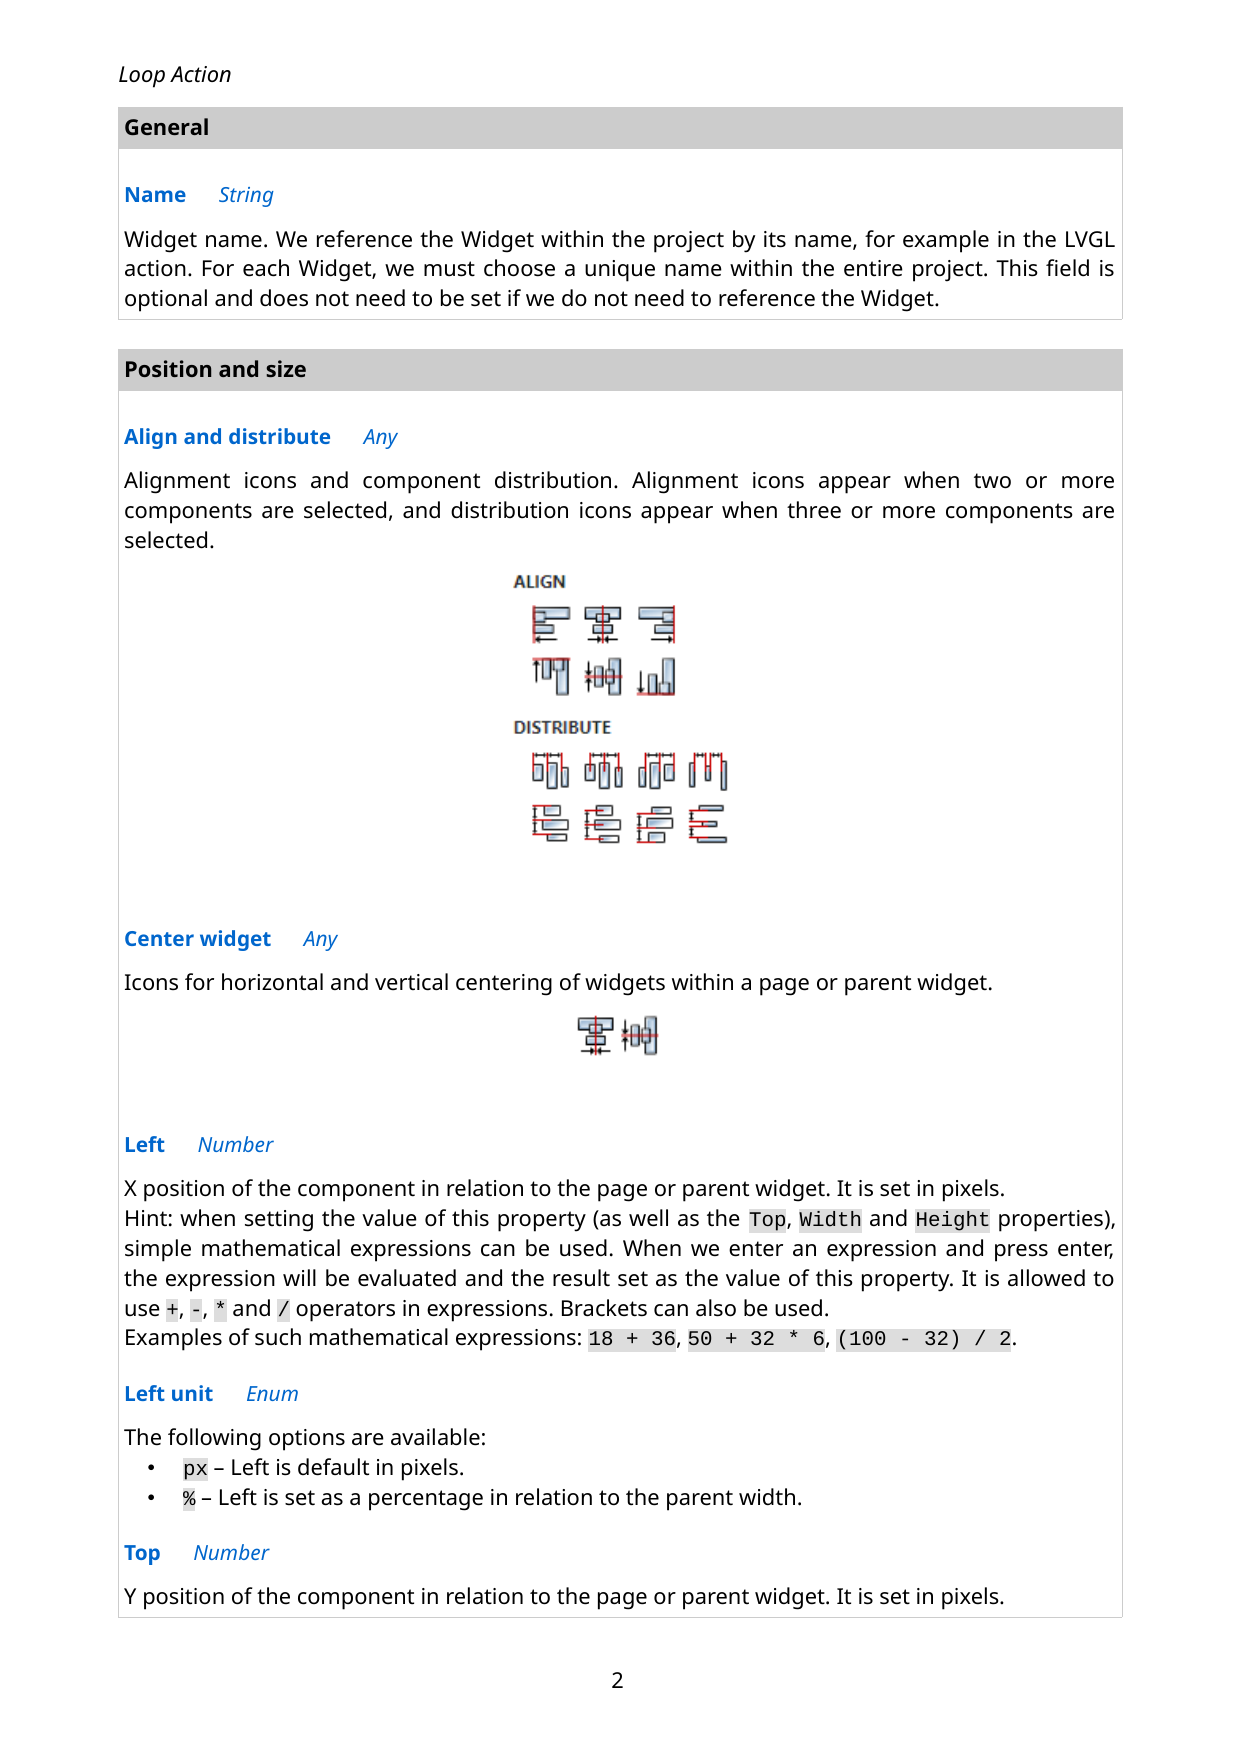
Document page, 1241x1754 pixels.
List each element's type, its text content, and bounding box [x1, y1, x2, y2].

picture [490, 566, 750, 856]
table_cell Align and distribute Any Alignment icons and component distribution. Alignment icons appear when two or more components are selected, and distribution icons appear when three or more components are selected. Center widget Any Icons for horizontal and vertical centering of widgets within a page or parent widget. Left Number X position of the component in relation to the page or parent widget. It is set in pixels. Hint: when setting the value of this property (as well as the Top, Width and Height properties), simple mathematical expressions can be used. When we enter an expression and press enter, the expression will be evaluated and the result set as the value of this property. It is allowed to use +, -, * and / operators in expressions. Brackets can also be used. Examples of such mathematical expressions: 18 + 36, 50 + 32 * 6, (100 - 32) / 2. Left unit Enum The following options are available: px – Left is default in pixels. % – Left is set as a percentage in relation to the parent width. Top Number Y position of the component in relation to the page or parent widget. It is set in pixels. [119, 391, 1122, 1617]
picture [572, 1008, 668, 1062]
table_header Position and size [119, 350, 1122, 390]
table_cell Name String Widget name. We reference the Widget within the project by its name, for example in the LVGL action. For each Widget, we must choose a unique name within the entire project. This field is optional and does not need to be set if we do not need to reference the Widget. [119, 149, 1122, 319]
table_header General [119, 108, 1122, 148]
